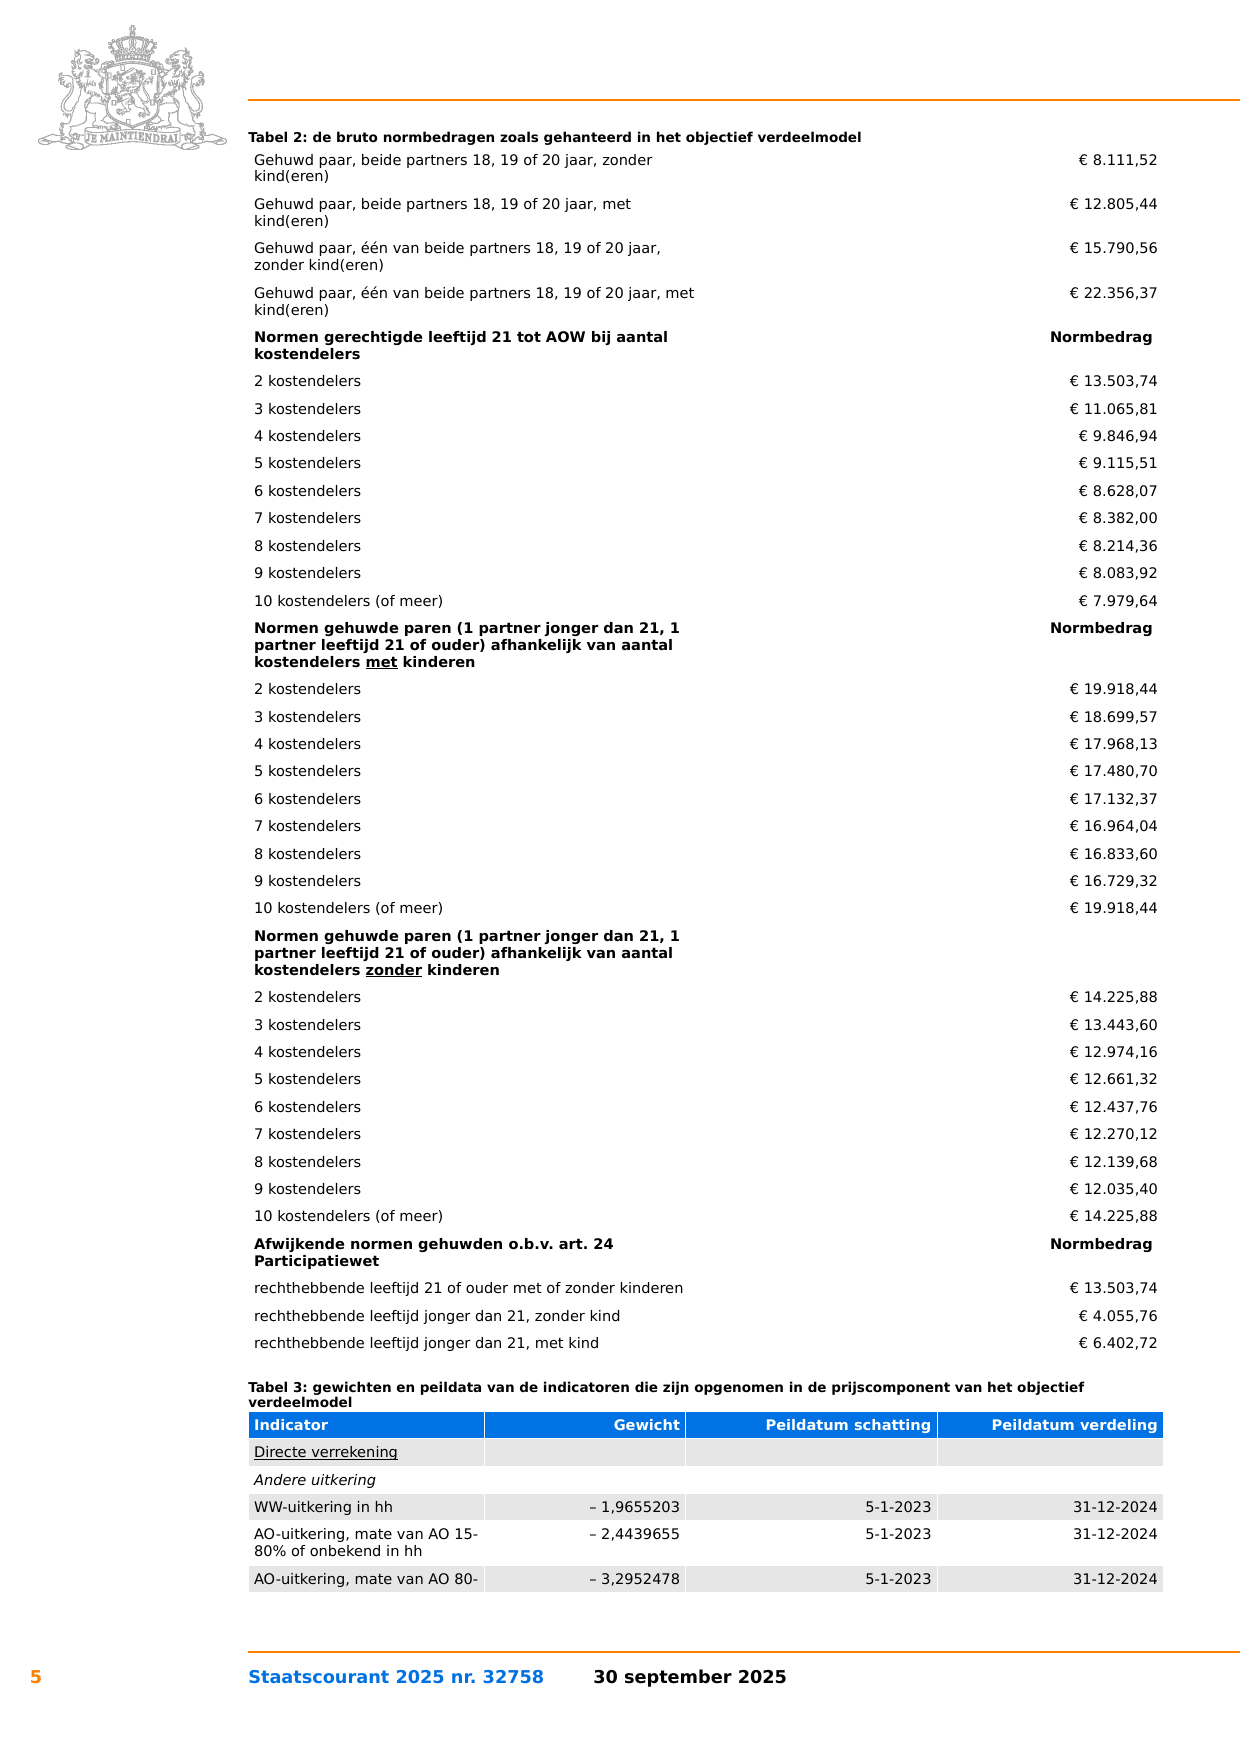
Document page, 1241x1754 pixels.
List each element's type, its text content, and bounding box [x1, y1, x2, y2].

table_cell Andere uitkering [249, 1467, 484, 1493]
table_cell € 15.790,56 [712, 235, 1163, 279]
table_cell AO-uitkering, mate van AO 80- [249, 1566, 484, 1592]
table_cell 8 kostendelers [249, 1149, 711, 1175]
table_cell 10 kostendelers (of meer) [249, 588, 711, 614]
table_cell rechthebbende leeftijd jonger dan 21, zonder kind [249, 1303, 711, 1329]
table_cell 3 kostendelers [249, 704, 711, 730]
table_cell 6 kostendelers [249, 786, 711, 812]
table_cell € 8.111,52 [712, 146, 1163, 190]
table_cell Normbedrag [712, 1231, 1163, 1274]
table_cell Gehuwd paar, beide partners 18, 19 of 20 jaar, met kind(eren) [249, 191, 711, 234]
table_cell 5 kostendelers [249, 1067, 711, 1093]
table_cell € 16.729,32 [712, 868, 1163, 894]
table_cell € 19.918,44 [712, 676, 1163, 703]
table_cell € 13.503,74 [712, 369, 1163, 395]
table_cell € 17.132,37 [712, 786, 1163, 812]
table_cell € 22.356,37 [712, 280, 1163, 323]
table_cell 5-1-2023 [686, 1494, 937, 1520]
table_cell Peildatum verdeling [938, 1412, 1163, 1438]
table_cell 9 kostendelers [249, 868, 711, 894]
table_cell [712, 923, 1163, 983]
table_cell 6 kostendelers [249, 478, 711, 504]
table_cell WW-uitkering in hh [249, 1494, 484, 1520]
table_cell Peildatum schatting [686, 1412, 937, 1438]
table_cell € 13.443,60 [712, 1012, 1163, 1038]
table_cell Normbedrag [712, 324, 1163, 367]
table_cell [485, 1467, 685, 1493]
table_cell 2 kostendelers [249, 984, 711, 1011]
table_cell 4 kostendelers [249, 731, 711, 758]
table_cell Gehuwd paar, beide partners 18, 19 of 20 jaar, zonder kind(eren) [249, 146, 711, 190]
table_header Tabel 3: gewichten en peildata van de indicatoren die zijn opgenomen in de prijscomponent van het objectief verdeelmodel [248, 1379, 1163, 1411]
table_cell Normen gerechtigde leeftijd 21 tot AOW bij aantal kostendelers [249, 324, 711, 367]
table_cell € 16.833,60 [712, 841, 1163, 867]
table_cell € 17.968,13 [712, 731, 1163, 758]
table_cell 3 kostendelers [249, 1012, 711, 1038]
table_cell 5-1-2023 [686, 1566, 937, 1592]
table_cell € 12.805,44 [712, 191, 1163, 234]
table_cell € 18.699,57 [712, 704, 1163, 730]
table_cell € 4.055,76 [712, 1303, 1163, 1329]
table_cell 4 kostendelers [249, 423, 711, 450]
table_cell 5 kostendelers [249, 451, 711, 477]
table_cell € 7.979,64 [712, 588, 1163, 614]
table_cell € 9.115,51 [712, 451, 1163, 477]
table_cell Gehuwd paar, één van beide partners 18, 19 of 20 jaar, met kind(eren) [249, 280, 711, 323]
table_cell € 12.035,40 [712, 1176, 1163, 1202]
table_cell 10 kostendelers (of meer) [249, 896, 711, 922]
table_cell € 17.480,70 [712, 759, 1163, 785]
table_cell € 14.225,88 [712, 1204, 1163, 1230]
table_cell Afwijkende normen gehuwden o.b.v. art. 24 Participatiewet [249, 1231, 711, 1274]
table_cell € 11.065,81 [712, 396, 1163, 422]
table_header Tabel 2: de bruto normbedragen zoals gehanteerd in het objectief verdeelmodel [248, 130, 1163, 146]
table_cell € 8.382,00 [712, 506, 1163, 532]
table_cell rechthebbende leeftijd jonger dan 21, met kind [249, 1330, 711, 1356]
table_cell [938, 1467, 1163, 1493]
table_cell 31-12-2024 [938, 1521, 1163, 1565]
table_cell Indicator [249, 1412, 484, 1438]
table_cell € 14.225,88 [712, 984, 1163, 1011]
table_cell 9 kostendelers [249, 560, 711, 587]
table_cell € 8.083,92 [712, 560, 1163, 587]
table_cell Gewicht [485, 1412, 685, 1438]
table_cell [686, 1467, 937, 1493]
table_cell € 8.628,07 [712, 478, 1163, 504]
table_cell 7 kostendelers [249, 1121, 711, 1148]
table_cell Normbedrag [712, 615, 1163, 675]
table_cell 7 kostendelers [249, 506, 711, 532]
table_cell 2 kostendelers [249, 676, 711, 703]
table_cell Normen gehuwde paren (1 partner jonger dan 21, 1 partner leeftijd 21 of ouder) afhankelijk van aantal kostendelers met kinderen [249, 615, 711, 675]
table_cell 5-1-2023 [686, 1521, 937, 1565]
table_cell – 2,4439655 [485, 1521, 685, 1565]
table_cell Normen gehuwde paren (1 partner jonger dan 21, 1 partner leeftijd 21 of ouder) afhankelijk van aantal kostendelers zonder kinderen [249, 923, 711, 983]
table_cell 31-12-2024 [938, 1566, 1163, 1592]
table_cell 4 kostendelers [249, 1039, 711, 1066]
table_cell 8 kostendelers [249, 533, 711, 559]
table_cell € 13.503,74 [712, 1275, 1163, 1302]
table_cell € 12.139,68 [712, 1149, 1163, 1175]
table_cell € 12.437,76 [712, 1094, 1163, 1120]
table_cell € 16.964,04 [712, 814, 1163, 840]
table_cell € 19.918,44 [712, 896, 1163, 922]
table_cell AO-uitkering, mate van AO 15-80% of onbekend in hh [249, 1521, 484, 1565]
table_cell rechthebbende leeftijd 21 of ouder met of zonder kinderen [249, 1275, 711, 1302]
table_cell Directe verrekening [249, 1439, 484, 1466]
table_cell 5 kostendelers [249, 759, 711, 785]
picture [38, 25, 227, 150]
table_cell [938, 1439, 1163, 1466]
table_cell 9 kostendelers [249, 1176, 711, 1202]
table_cell 2 kostendelers [249, 369, 711, 395]
table_cell 10 kostendelers (of meer) [249, 1204, 711, 1230]
table_cell € 12.270,12 [712, 1121, 1163, 1148]
table_cell – 3,2952478 [485, 1566, 685, 1592]
table_cell 6 kostendelers [249, 1094, 711, 1120]
table_cell [485, 1439, 685, 1466]
table_cell € 12.661,32 [712, 1067, 1163, 1093]
table_cell € 12.974,16 [712, 1039, 1163, 1066]
table_cell 3 kostendelers [249, 396, 711, 422]
table_cell € 8.214,36 [712, 533, 1163, 559]
table_cell – 1,9655203 [485, 1494, 685, 1520]
table_cell 7 kostendelers [249, 814, 711, 840]
table_cell Gehuwd paar, één van beide partners 18, 19 of 20 jaar, zonder kind(eren) [249, 235, 711, 279]
table_cell [686, 1439, 937, 1466]
table_cell € 6.402,72 [712, 1330, 1163, 1356]
table_cell 31-12-2024 [938, 1494, 1163, 1520]
table_cell € 9.846,94 [712, 423, 1163, 450]
table_cell 8 kostendelers [249, 841, 711, 867]
